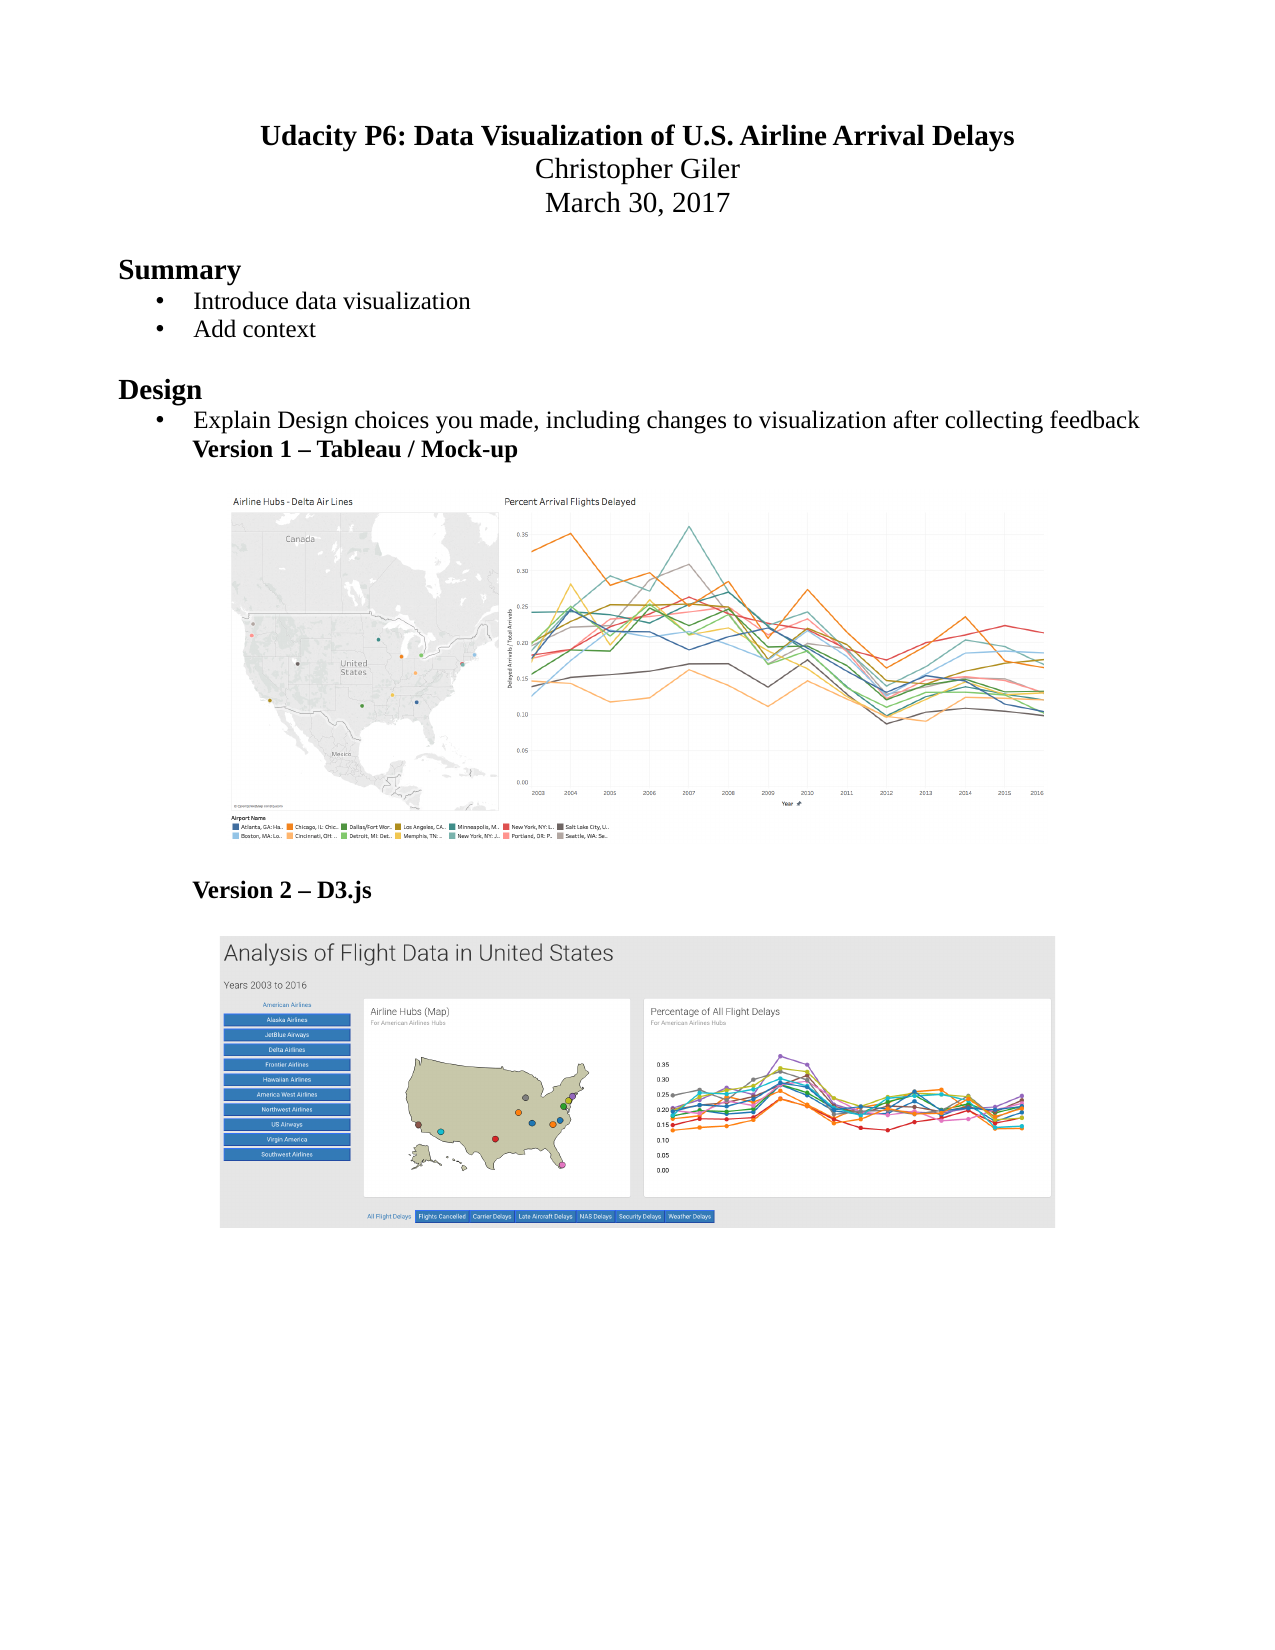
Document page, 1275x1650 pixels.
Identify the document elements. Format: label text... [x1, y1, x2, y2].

text Design [118, 372, 1157, 406]
list Introduce data visualization [156, 286, 1157, 314]
list Add context [156, 314, 1157, 343]
text Christopher Giler [118, 152, 1157, 185]
text March 30, 2017 [118, 185, 1157, 219]
picture [227, 489, 1048, 844]
text Udacity P6: Data Visualization of U.S. Airline Arrival Delays [118, 118, 1157, 152]
picture [219, 936, 1056, 1228]
list Explain Design choices you made, including changes to visualization after collecting feedback [156, 406, 1157, 434]
text Version 1 – Tableau / Mock-up [118, 434, 1157, 463]
text Version 2 – D3.js [118, 876, 1157, 904]
text Summary [118, 252, 1157, 286]
